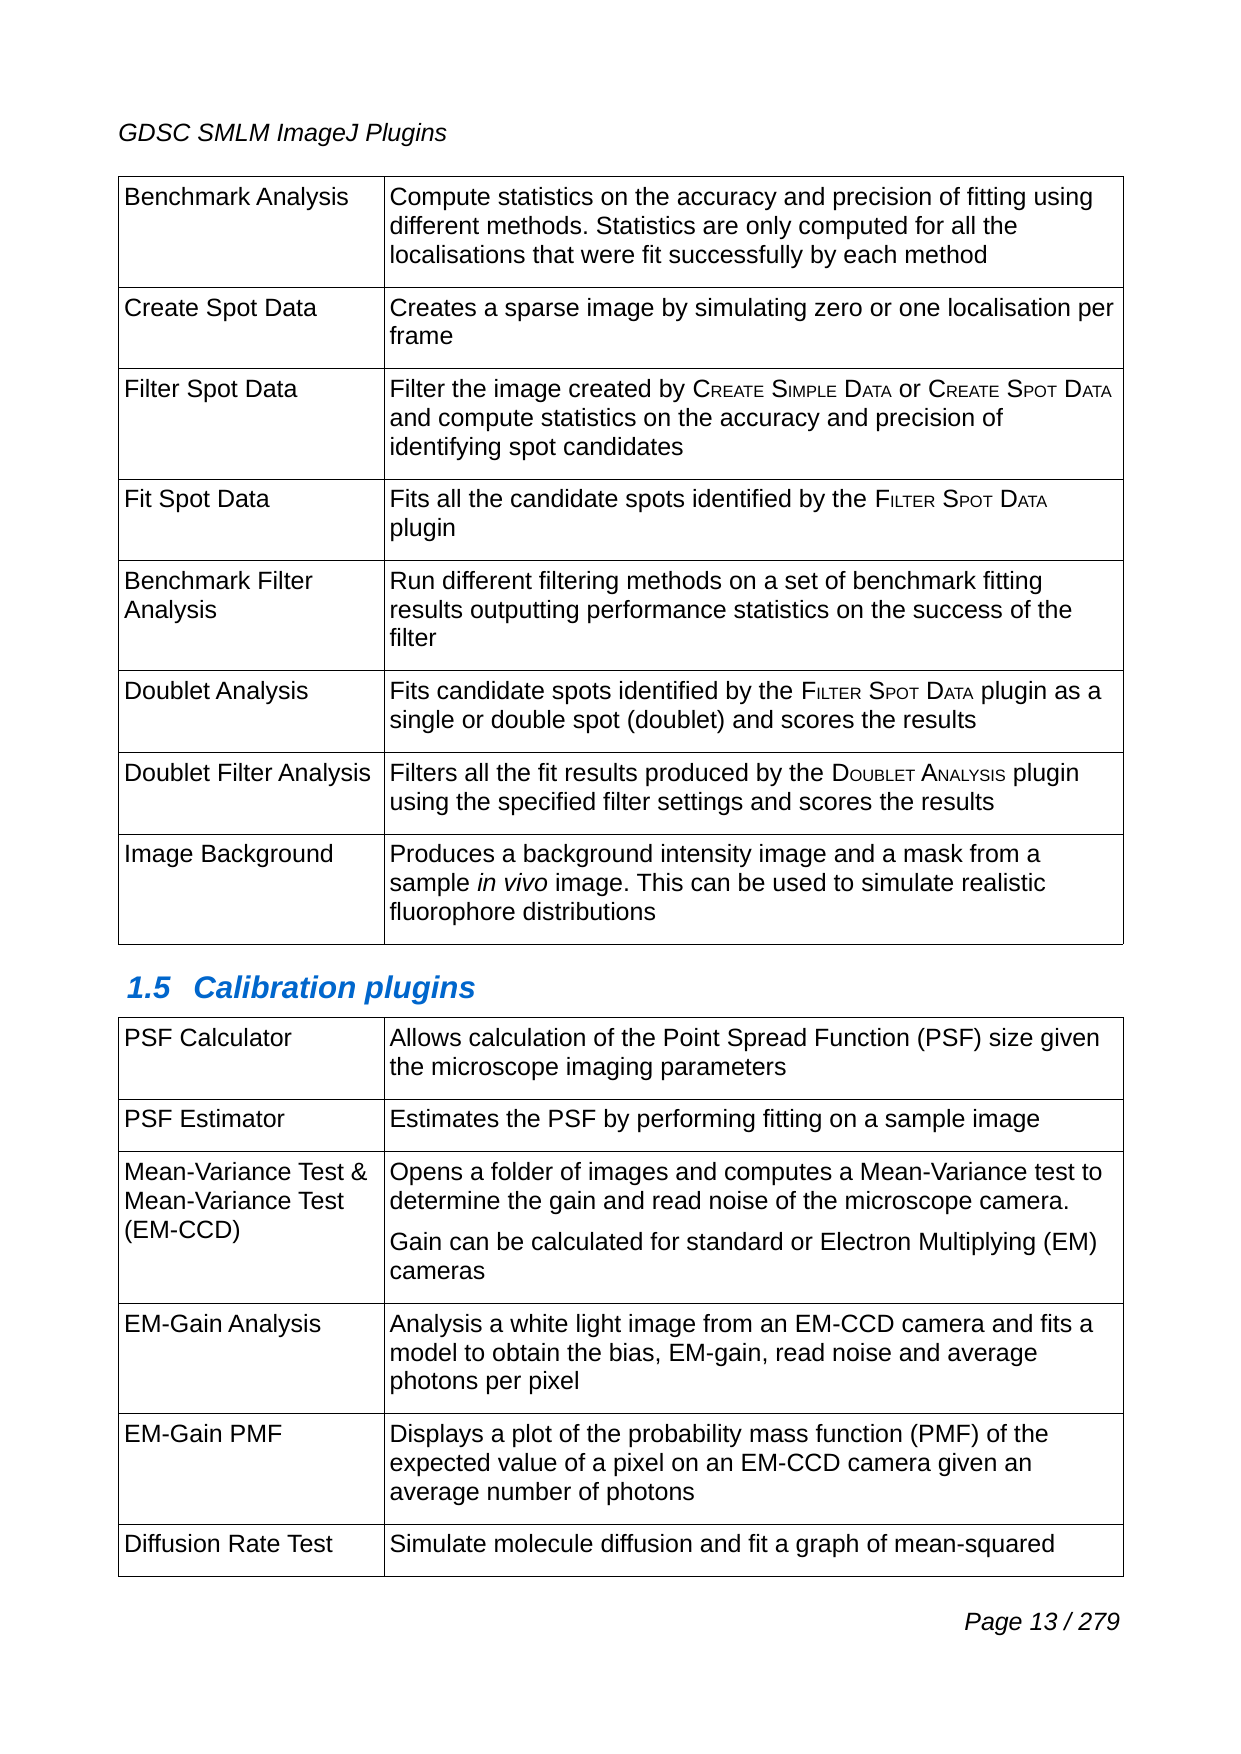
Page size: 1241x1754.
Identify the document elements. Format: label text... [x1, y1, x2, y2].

table_cell Fits all the candidate spots identified by the Filter Spot Data plugin [385, 480, 1123, 560]
table_header PSF Calculator [119, 1018, 384, 1099]
table_cell EM-Gain Analysis [119, 1304, 384, 1413]
table_cell Run different filtering methods on a set of benchmark fitting results outputting performance statistics on the success of the filter [385, 561, 1123, 670]
table_cell PSF Estimator [119, 1100, 384, 1151]
table_cell Create Spot Data [119, 288, 384, 368]
subtitle Calibration plugins [118, 969, 1122, 1005]
table_cell Mean-Variance Test & Mean-Variance Test (EM-CCD) [119, 1152, 384, 1303]
table_cell Produces a background intensity image and a mask from a sample in vivo image. This can be used to simulate realistic fluorophore distributions [385, 835, 1123, 944]
table_cell Analysis a white light image from an EM-CCD camera and fits a model to obtain the bias, EM-gain, read noise and average photons per pixel [385, 1304, 1123, 1413]
table_cell Creates a sparse image by simulating zero or one localisation per frame [385, 288, 1123, 368]
table_cell Doublet Filter Analysis [119, 753, 384, 833]
table_cell Opens a folder of images and computes a Mean-Variance test to determine the gain and read noise of the microscope camera. Gain can be calculated for standard or Electron Multiplying (EM) cameras [385, 1152, 1123, 1303]
table_cell Fits candidate spots identified by the Filter Spot Data plugin as a single or double spot (doublet) and scores the results [385, 671, 1123, 752]
table_cell Fit Spot Data [119, 480, 384, 560]
table_cell Filter Spot Data [119, 369, 384, 478]
table_cell Benchmark Analysis [119, 177, 384, 287]
table_cell Compute statistics on the accuracy and precision of fitting using different methods. Statistics are only computed for all the localisations that were fit successfully by each method [385, 177, 1123, 287]
table_cell Diffusion Rate Test [119, 1525, 384, 1576]
table_cell Displays a plot of the probability mass function (PMF) of the expected value of a pixel on an EM-CCD camera given an average number of photons [385, 1414, 1123, 1524]
table_cell Doublet Analysis [119, 671, 384, 752]
table_cell Filter the image created by Create Simple Data or Create Spot Data and compute statistics on the accuracy and precision of identifying spot candidates [385, 369, 1123, 478]
table_cell Benchmark Filter Analysis [119, 561, 384, 670]
table_cell Estimates the PSF by performing fitting on a sample image [385, 1100, 1123, 1151]
table_cell Simulate molecule diffusion and fit a graph of mean-squared [385, 1525, 1123, 1576]
table_cell Image Background [119, 835, 384, 944]
table_header Allows calculation of the Point Spread Function (PSF) size given the microscope imaging parameters [385, 1018, 1123, 1099]
table_cell Filters all the fit results produced by the Doublet Analysis plugin using the specified filter settings and scores the results [385, 753, 1123, 833]
table_cell EM-Gain PMF [119, 1414, 384, 1524]
